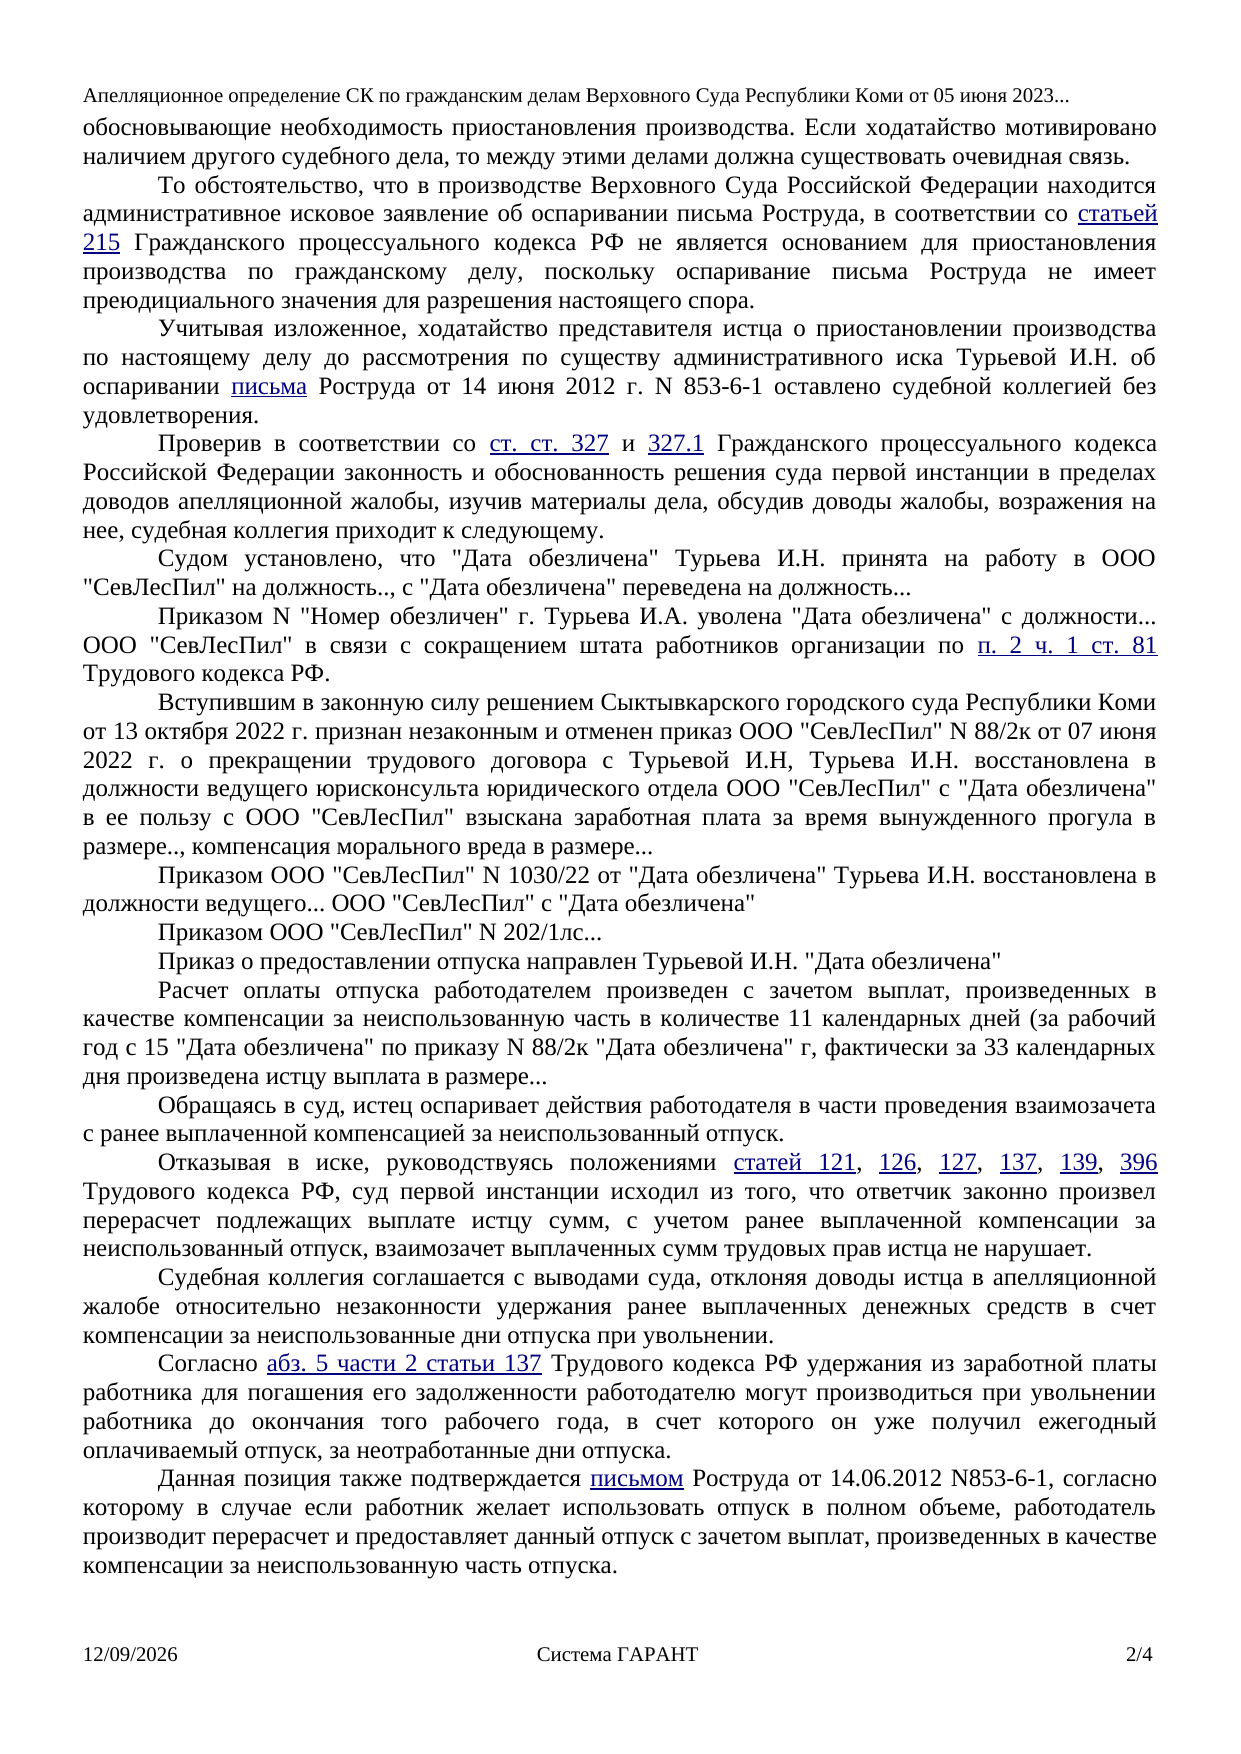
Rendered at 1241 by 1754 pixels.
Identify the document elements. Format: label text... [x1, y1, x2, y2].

text Обращаясь в суд, истец оспаривает действия работодателя в части проведения взаимозачета с ранее выплаченной компенсацией за неиспользованный отпуск. [83, 1090, 1157, 1147]
text Приказом ООО "СевЛесПил" N 202/1лс... [83, 917, 1157, 946]
text Согласно абз. 5 части 2 статьи 137 Трудового кодекса РФ удержания из заработной платы работника для погашения его задолженности работодателю могут производиться при увольнении работника до окончания того рабочего года, в счет которого он уже получил ежегодный оплачиваемый отпуск, за неотработанные дни отпуска. [83, 1348, 1157, 1463]
text Данная позиция также подтверждается письмом Роструда от 14.06.2012 N853-6-1, согласно которому в случае если работник желает использовать отпуск в полном объеме, работодатель производит перерасчет и предоставляет данный отпуск с зачетом выплат, произведенных в качестве компенсации за неиспользованную часть отпуска. [83, 1463, 1157, 1578]
text Отказывая в иске, руководствуясь положениями статей 121, 126, 127, 137, 139, 396 Трудового кодекса РФ, суд первой инстанции исходил из того, что ответчик законно произвел перерасчет подлежащих выплате истцу сумм, с учетом ранее выплаченной компенсации за неиспользованный отпуск, взаимозачет выплаченных сумм трудовых прав истца не нарушает. [83, 1147, 1157, 1262]
text Учитывая изложенное, ходатайство представителя истца о приостановлении производства по настоящему делу до рассмотрения по существу административного иска Турьевой И.Н. об оспаривании письма Роструда от 14 июня 2012 г. N 853-6-1 оставлено судебной коллегией без удовлетворения. [83, 313, 1157, 428]
text Вступившим в законную силу решением Сыктывкарского городского суда Республики Коми от 13 октября 2022 г. признан незаконным и отменен приказ ООО "СевЛесПил" N 88/2к от 07 июня 2022 г. о прекращении трудового договора с Турьевой И.Н, Турьева И.Н. восстановлена в должности ведущего юрисконсульта юридического отдела ООО "СевЛесПил" с "Дата обезличена" в ее пользу с ООО "СевЛесПил" взыскана заработная плата за время вынужденного прогула в размере.., компенсация морального вреда в размере... [83, 687, 1157, 860]
text Приказ о предоставлении отпуска направлен Турьевой И.Н. "Дата обезличена" [83, 946, 1157, 975]
text Приказом ООО "СевЛесПил" N 1030/22 от "Дата обезличена" Турьева И.Н. восстановлена в должности ведущего... ООО "СевЛесПил" с "Дата обезличена" [83, 860, 1157, 917]
text Судебная коллегия соглашается с выводами суда, отклоняя доводы истца в апелляционной жалобе относительно незаконности удержания ранее выплаченных денежных средств в счет компенсации за неиспользованные дни отпуска при увольнении. [83, 1262, 1157, 1348]
text Проверив в соответствии со ст. ст. 327 и 327.1 Гражданского процессуального кодекса Российской Федерации законность и обоснованность решения суда первой инстанции в пределах доводов апелляционной жалобы, изучив материалы дела, обсудив доводы жалобы, возражения на нее, судебная коллегия приходит к следующему. [83, 428, 1157, 543]
text Приказом N "Номер обезличен" г. Турьева И.А. уволена "Дата обезличена" с должности... ООО "СевЛесПил" в связи с сокращением штата работников организации по п. 2 ч. 1 ст. 81 Трудового кодекса РФ. [83, 601, 1157, 687]
text То обстоятельство, что в производстве Верховного Суда Российской Федерации находится административное исковое заявление об оспаривании письма Роструда, в соответствии со статьей 215 Гражданского процессуального кодекса РФ не является основанием для приостановления производства по гражданскому делу, поскольку оспаривание письма Роструда не имеет преюдициального значения для разрешения настоящего спора. [83, 170, 1157, 313]
text обосновывающие необходимость приостановления производства. Если ходатайство мотивировано наличием другого судебного дела, то между этими делами должна существовать очевидная связь. [83, 112, 1157, 170]
text Расчет оплаты отпуска работодателем произведен с зачетом выплат, произведенных в качестве компенсации за неиспользованную часть в количестве 11 календарных дней (за рабочий год с 15 "Дата обезличена" по приказу N 88/2к "Дата обезличена" г, фактически за 33 календарных дня произведена истцу выплата в размере... [83, 975, 1157, 1090]
text Судом установлено, что "Дата обезличена" Турьева И.Н. принята на работу в ООО "СевЛесПил" на должность.., с "Дата обезличена" переведена на должность... [83, 543, 1157, 601]
